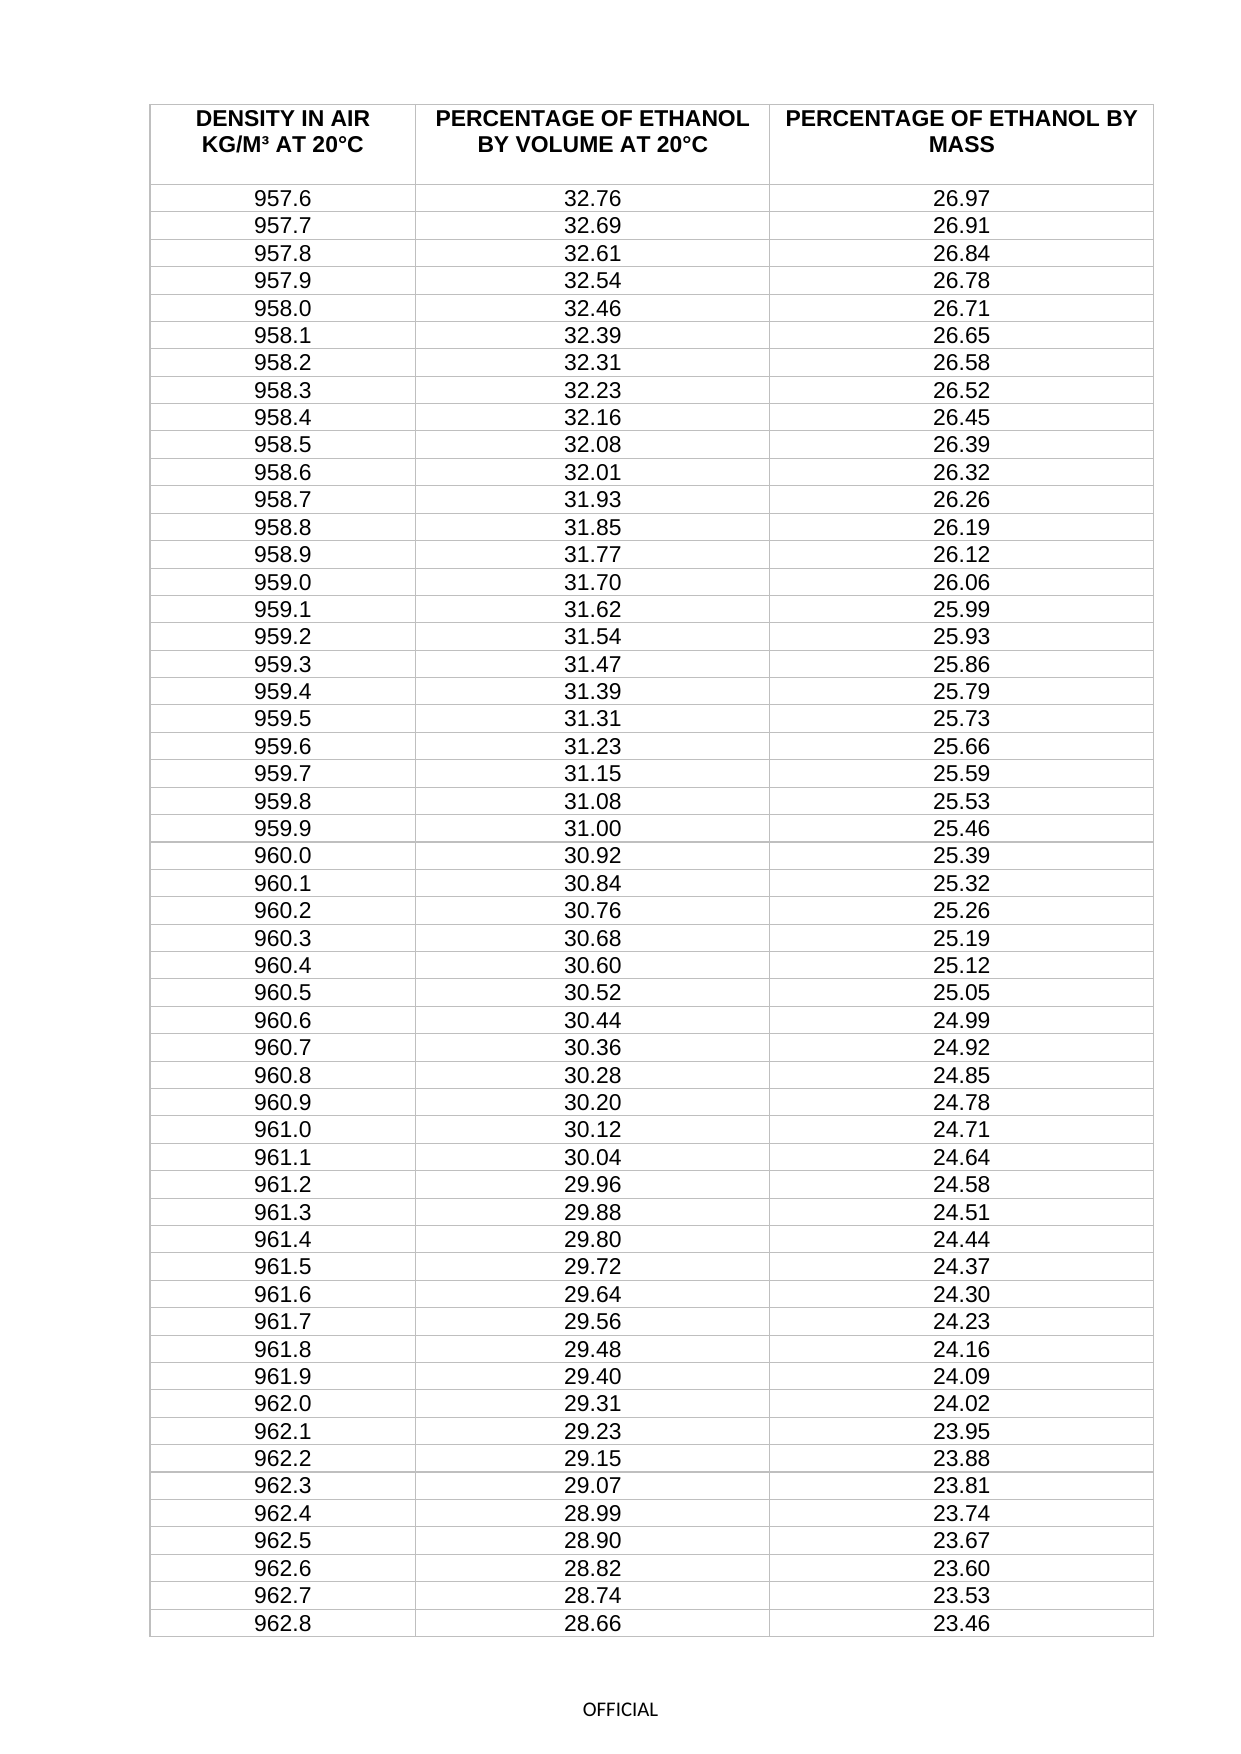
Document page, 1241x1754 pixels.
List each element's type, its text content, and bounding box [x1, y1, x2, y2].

table_cell 32.31 [416, 349, 769, 376]
table_cell 958.8 [151, 514, 415, 540]
table_cell 958.0 [151, 295, 415, 321]
table_cell 26.45 [770, 404, 1153, 430]
table_cell 958.1 [151, 322, 415, 348]
table_cell 26.71 [770, 295, 1153, 321]
table_cell 29.64 [416, 1281, 769, 1307]
table_cell 962.4 [151, 1500, 415, 1526]
table_cell 24.09 [770, 1363, 1153, 1389]
table_cell 959.7 [151, 760, 415, 787]
table_cell 957.8 [151, 240, 415, 266]
table_cell 30.92 [416, 843, 769, 869]
table_cell 960.8 [151, 1062, 415, 1088]
table_cell 961.8 [151, 1336, 415, 1362]
table_cell 30.68 [416, 925, 769, 951]
table_cell 31.00 [416, 815, 769, 841]
table_cell 25.12 [770, 952, 1153, 978]
table_cell 961.7 [151, 1308, 415, 1334]
table_cell 959.5 [151, 705, 415, 732]
table_cell 960.2 [151, 897, 415, 923]
table_cell 28.82 [416, 1555, 769, 1581]
table_cell 962.1 [151, 1418, 415, 1444]
table_cell 26.65 [770, 322, 1153, 348]
table_cell 23.53 [770, 1582, 1153, 1608]
table_cell 24.23 [770, 1308, 1153, 1334]
table_cell 31.85 [416, 514, 769, 540]
table_cell 26.26 [770, 486, 1153, 513]
table_cell 26.84 [770, 240, 1153, 266]
table_cell PERCENTAGE OF ETHANOL BY MASS [770, 105, 1153, 184]
table_cell 23.88 [770, 1445, 1153, 1471]
table_cell 31.08 [416, 788, 769, 814]
table_cell 23.60 [770, 1555, 1153, 1581]
table_cell 25.32 [770, 870, 1153, 896]
table_cell 26.78 [770, 267, 1153, 293]
table_cell 29.48 [416, 1336, 769, 1362]
table_cell 960.3 [151, 925, 415, 951]
table_cell 32.39 [416, 322, 769, 348]
table_cell 958.6 [151, 459, 415, 485]
table_cell 962.6 [151, 1555, 415, 1581]
table_cell 31.31 [416, 705, 769, 732]
table_cell 25.79 [770, 678, 1153, 704]
table_cell 959.4 [151, 678, 415, 704]
table_cell 32.54 [416, 267, 769, 293]
table_cell 959.3 [151, 651, 415, 677]
table_cell 960.0 [151, 843, 415, 869]
table_cell 959.0 [151, 569, 415, 595]
table_cell 29.31 [416, 1390, 769, 1417]
table_cell 28.66 [416, 1610, 769, 1636]
table_cell 29.15 [416, 1445, 769, 1471]
table_cell 26.52 [770, 377, 1153, 403]
table_cell 31.54 [416, 623, 769, 649]
table_cell 29.88 [416, 1199, 769, 1225]
table_cell 958.3 [151, 377, 415, 403]
table_cell 958.5 [151, 431, 415, 458]
table_cell 29.56 [416, 1308, 769, 1334]
table_cell 961.5 [151, 1253, 415, 1280]
table_cell 25.19 [770, 925, 1153, 951]
table_cell 962.2 [151, 1445, 415, 1471]
table_cell 32.69 [416, 212, 769, 239]
table_cell 32.46 [416, 295, 769, 321]
table_cell 29.80 [416, 1226, 769, 1252]
table_cell 32.76 [416, 185, 769, 211]
table_cell 30.60 [416, 952, 769, 978]
table_cell 25.99 [770, 596, 1153, 622]
table_cell 26.32 [770, 459, 1153, 485]
table_cell 29.40 [416, 1363, 769, 1389]
table_cell 24.64 [770, 1144, 1153, 1170]
table_cell 959.1 [151, 596, 415, 622]
table_cell 31.70 [416, 569, 769, 595]
table_cell 959.2 [151, 623, 415, 649]
table_cell 957.6 [151, 185, 415, 211]
table_cell 25.39 [770, 843, 1153, 869]
table_cell 961.3 [151, 1199, 415, 1225]
table_cell 961.2 [151, 1171, 415, 1197]
table_cell 30.20 [416, 1089, 769, 1115]
table_cell 960.4 [151, 952, 415, 978]
table_cell 26.06 [770, 569, 1153, 595]
table_cell 23.67 [770, 1527, 1153, 1554]
table_cell 26.12 [770, 541, 1153, 567]
table_cell 959.8 [151, 788, 415, 814]
table_cell 25.73 [770, 705, 1153, 732]
table_cell 961.6 [151, 1281, 415, 1307]
table_cell 23.81 [770, 1473, 1153, 1499]
table_cell 959.9 [151, 815, 415, 841]
table_cell 30.84 [416, 870, 769, 896]
table_cell 958.2 [151, 349, 415, 376]
table_cell 28.74 [416, 1582, 769, 1608]
table_cell 960.5 [151, 979, 415, 1006]
table_cell 25.26 [770, 897, 1153, 923]
table_cell 25.93 [770, 623, 1153, 649]
table_cell 26.91 [770, 212, 1153, 239]
table_cell 960.1 [151, 870, 415, 896]
table_cell 24.58 [770, 1171, 1153, 1197]
table_cell 30.44 [416, 1007, 769, 1033]
table_cell 960.9 [151, 1089, 415, 1115]
table_cell 30.12 [416, 1116, 769, 1143]
table_cell 28.90 [416, 1527, 769, 1554]
table_cell 962.0 [151, 1390, 415, 1417]
table_cell 32.01 [416, 459, 769, 485]
table_cell 31.39 [416, 678, 769, 704]
table_cell 26.19 [770, 514, 1153, 540]
table_cell 959.6 [151, 733, 415, 759]
table_cell 23.46 [770, 1610, 1153, 1636]
table_cell 24.71 [770, 1116, 1153, 1143]
table_cell 32.23 [416, 377, 769, 403]
table_cell 26.39 [770, 431, 1153, 458]
table_cell 24.02 [770, 1390, 1153, 1417]
table_cell 961.0 [151, 1116, 415, 1143]
table_cell 23.95 [770, 1418, 1153, 1444]
table_cell 31.23 [416, 733, 769, 759]
table_cell 26.97 [770, 185, 1153, 211]
table_cell 30.52 [416, 979, 769, 1006]
table_cell 25.86 [770, 651, 1153, 677]
table_cell 31.93 [416, 486, 769, 513]
table_cell 958.4 [151, 404, 415, 430]
table_cell 25.05 [770, 979, 1153, 1006]
table_cell 962.8 [151, 1610, 415, 1636]
table_cell 24.78 [770, 1089, 1153, 1115]
table_cell 30.04 [416, 1144, 769, 1170]
table_cell 30.36 [416, 1034, 769, 1061]
table_cell 31.62 [416, 596, 769, 622]
table_cell DENSITY IN AIR KG/M³ AT 20°C [151, 105, 415, 184]
table_cell 30.28 [416, 1062, 769, 1088]
table_cell 957.7 [151, 212, 415, 239]
table_cell 958.7 [151, 486, 415, 513]
table_cell 30.76 [416, 897, 769, 923]
table_cell 961.4 [151, 1226, 415, 1252]
table_cell 962.7 [151, 1582, 415, 1608]
table_cell 957.9 [151, 267, 415, 293]
table_cell 25.59 [770, 760, 1153, 787]
table_cell 23.74 [770, 1500, 1153, 1526]
table_cell 29.23 [416, 1418, 769, 1444]
table_cell 29.96 [416, 1171, 769, 1197]
table_cell 24.85 [770, 1062, 1153, 1088]
table_cell 32.16 [416, 404, 769, 430]
table_cell 960.6 [151, 1007, 415, 1033]
table_cell PERCENTAGE OF ETHANOL BY VOLUME AT 20°C [416, 105, 769, 184]
table_cell 26.58 [770, 349, 1153, 376]
table_cell 31.77 [416, 541, 769, 567]
table_cell 24.44 [770, 1226, 1153, 1252]
table_cell 24.99 [770, 1007, 1153, 1033]
table_cell 25.66 [770, 733, 1153, 759]
table_cell 25.46 [770, 815, 1153, 841]
table_cell 24.30 [770, 1281, 1153, 1307]
table_cell 962.3 [151, 1473, 415, 1499]
table_cell 958.9 [151, 541, 415, 567]
table_cell 962.5 [151, 1527, 415, 1554]
table_cell 960.7 [151, 1034, 415, 1061]
table_cell 25.53 [770, 788, 1153, 814]
table_cell 31.47 [416, 651, 769, 677]
table_cell 961.9 [151, 1363, 415, 1389]
table_cell 24.92 [770, 1034, 1153, 1061]
table_cell 24.37 [770, 1253, 1153, 1280]
table_cell 29.07 [416, 1473, 769, 1499]
table_cell 32.61 [416, 240, 769, 266]
table_cell 24.51 [770, 1199, 1153, 1225]
table_cell 28.99 [416, 1500, 769, 1526]
table_cell 32.08 [416, 431, 769, 458]
table_cell 24.16 [770, 1336, 1153, 1362]
table_cell 31.15 [416, 760, 769, 787]
table_cell 961.1 [151, 1144, 415, 1170]
table_cell 29.72 [416, 1253, 769, 1280]
